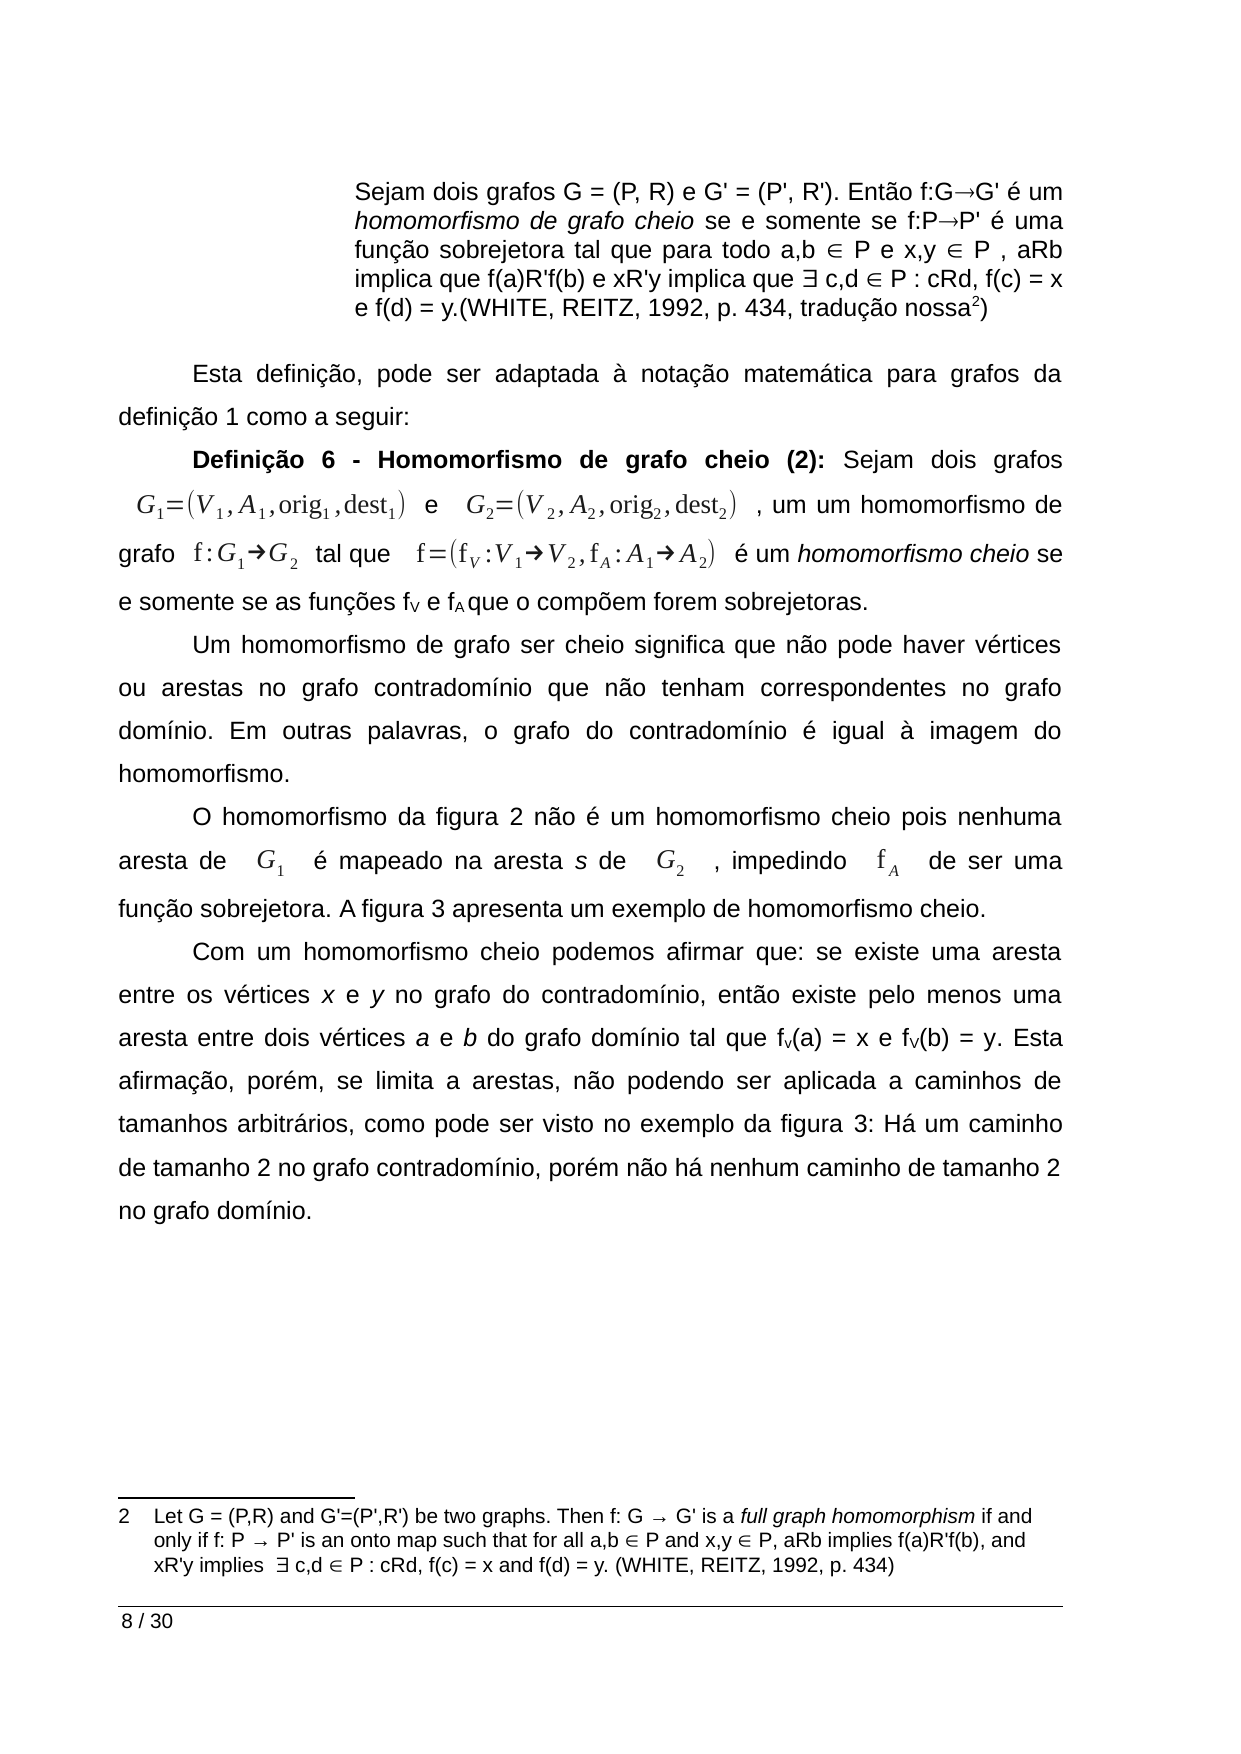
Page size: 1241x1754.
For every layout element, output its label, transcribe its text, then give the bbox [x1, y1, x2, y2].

text Um homomorfismo de grafo ser cheio significa que não pode haver vértices ou arestas no grafo contradomínio que não tenham correspondentes no grafo domínio. Em outras palavras, o grafo do contradomínio é igual à imagem do homomorfismo. [118, 630, 1063, 788]
text Definição 6 - Homomorfismo de grafo cheio (2): Sejam dois grafose , um um homomorfismo de grafotal que é um homomorfismo cheio se e somente se as funções fV e fA que o compõem forem sobrejetoras. [118, 445, 1063, 615]
text Let G = (P,R) and G'=(P',R') be two graphs. Then f: G → G' is a full graph homomorphism if and only if f: P → P' is an onto map such that for all a,b ∈ P and x,y ∈ P, aRb implies f(a)R'f(b), and xR'y implies  c,d ∈ P : cRd, f(c) = x and f(d) = y. (WHITE, REITZ, 1992, p. 434) [118, 1504, 1063, 1576]
text Esta definição, pode ser adaptada à notação matemática para grafos da definição 1 como a seguir: [118, 359, 1063, 431]
text O homomorfismo da figura 2 não é um homomorfismo cheio pois nenhuma aresta de é mapeado na aresta s de , impedindo de ser uma função sobrejetora. A figura 3 apresenta um exemplo de homomorfismo cheio. [118, 802, 1063, 923]
text Com um homomorfismo cheio podemos afirmar que: se existe uma aresta entre os vértices x e y no grafo do contradomínio, então existe pelo menos uma aresta entre dois vértices a e b do grafo domínio tal que fv(a) = x e fV(b) = y. Esta afirmação, porém, se limita a arestas, não podendo ser aplicada a caminhos de tamanhos arbitrários, como pode ser visto no exemplo da figura 3: Há um caminho de tamanho 2 no grafo contradomínio, porém não há nenhum caminho de tamanho 2 no grafo domínio. [118, 937, 1063, 1224]
text Sejam dois grafos G = (P, R) e G' = (P', R'). Então f:GG' é um homomorfismo de grafo cheio se e somente se f:PP' é uma função sobrejetora tal que para todo a,b ∈ P e x,y ∈ P , aRb implica que f(a)R'f(b) e xR'y implica que  c,d ∈ P : cRd, f(c) = x e f(d) = y.(WHITE, REITZ, 1992, p. 434, tradução nossa) [354, 177, 1063, 321]
